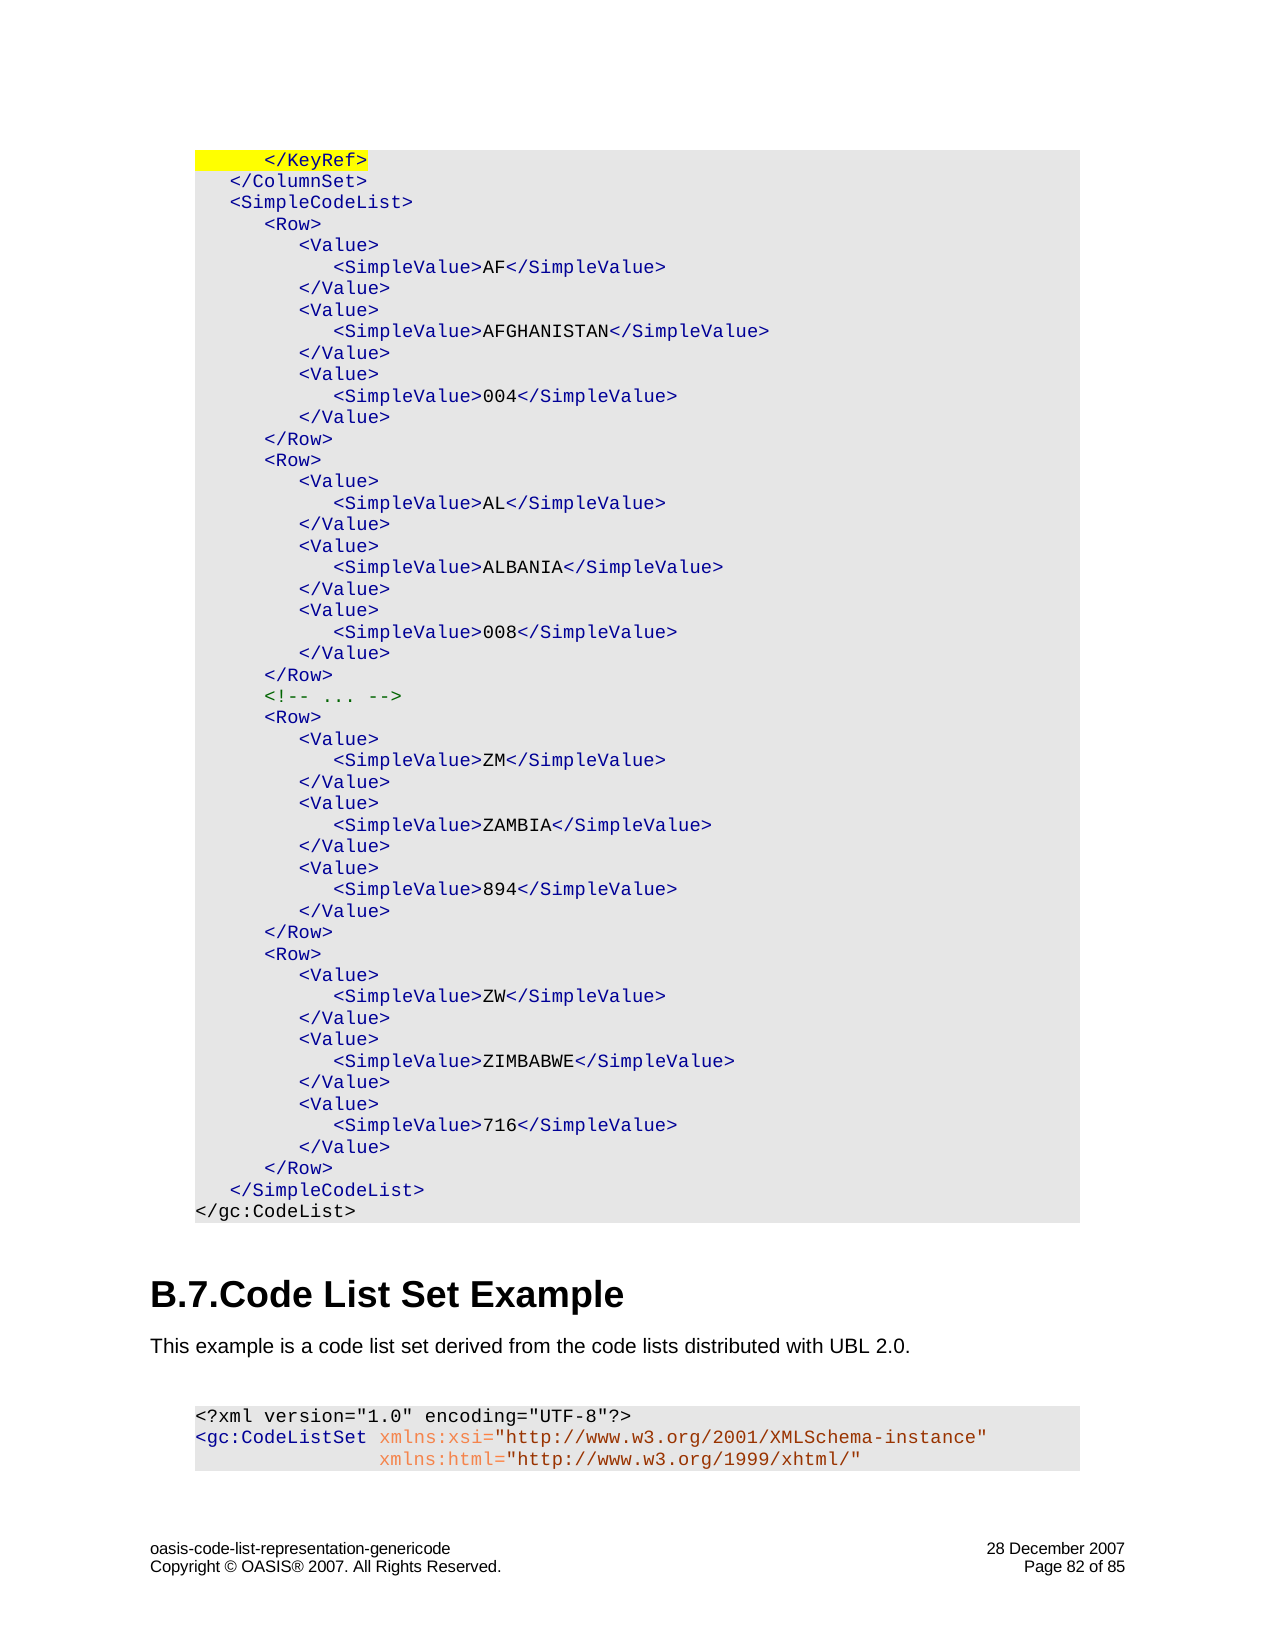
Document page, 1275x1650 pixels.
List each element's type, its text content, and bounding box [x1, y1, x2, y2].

text <SimpleValue>ZW</SimpleValue> [195, 987, 1080, 1008]
text <Value> [195, 601, 1080, 622]
text <SimpleValue>AF</SimpleValue> [195, 257, 1080, 279]
text </Row> [195, 922, 1080, 944]
text <SimpleValue>ZAMBIA</SimpleValue> [195, 815, 1080, 837]
text </gc:CodeList> [195, 1201, 1080, 1223]
text <Value> [195, 472, 1080, 493]
text </Row> [195, 665, 1080, 686]
text <SimpleCodeList> [195, 193, 1080, 214]
text <Value> [195, 729, 1080, 751]
text <Row> [195, 944, 1080, 965]
text <Value> [195, 1094, 1080, 1116]
text <Value> [195, 364, 1080, 386]
text </Value> [195, 643, 1080, 665]
text </Value> [195, 1137, 1080, 1158]
text <SimpleValue>AL</SimpleValue> [195, 493, 1080, 515]
text <Value> [195, 536, 1080, 558]
text <SimpleValue>894</SimpleValue> [195, 879, 1080, 901]
text </Value> [195, 901, 1080, 922]
text <SimpleValue>ALBANIA</SimpleValue> [195, 558, 1080, 579]
text <Row> [195, 708, 1080, 729]
text <!-- ... --> [195, 686, 1080, 708]
subtitle Code List Set Example [150, 1273, 1125, 1316]
text </Value> [195, 1008, 1080, 1030]
text <SimpleValue>004</SimpleValue> [195, 386, 1080, 407]
text xmlns:html="http://www.w3.org/1999/xhtml/" [195, 1449, 1080, 1471]
text <SimpleValue>716</SimpleValue> [195, 1116, 1080, 1137]
text </Value> [195, 407, 1080, 429]
text </Value> [195, 837, 1080, 858]
text <?xml version="1.0" encoding="UTF-8"?> [195, 1406, 1080, 1428]
text <gc:CodeListSet xmlns:xsi="http://www.w3.org/2001/XMLSchema-instance" [195, 1428, 1080, 1449]
text </Value> [195, 1073, 1080, 1094]
text <SimpleValue>008</SimpleValue> [195, 622, 1080, 643]
text <SimpleValue>AFGHANISTAN</SimpleValue> [195, 322, 1080, 343]
text <Value> [195, 794, 1080, 815]
text </Row> [195, 1158, 1080, 1180]
text </SimpleCodeList> [195, 1180, 1080, 1201]
text <SimpleValue>ZM</SimpleValue> [195, 751, 1080, 772]
text <Value> [195, 300, 1080, 322]
text </Value> [195, 579, 1080, 601]
text <Value> [195, 858, 1080, 879]
text This example is a code list set derived from the code lists distributed with UBL 2.0. [150, 1334, 1125, 1358]
text <Value> [195, 1030, 1080, 1051]
text </Value> [195, 772, 1080, 794]
text </Row> [195, 429, 1080, 450]
text </KeyRef> [195, 150, 1080, 171]
text <SimpleValue>ZIMBABWE</SimpleValue> [195, 1051, 1080, 1073]
text </ColumnSet> [195, 171, 1080, 193]
text <Value> [195, 965, 1080, 987]
text <Value> [195, 236, 1080, 257]
text </Value> [195, 343, 1080, 364]
text <Row> [195, 450, 1080, 472]
text </Value> [195, 279, 1080, 300]
text <Row> [195, 214, 1080, 236]
text </Value> [195, 515, 1080, 536]
